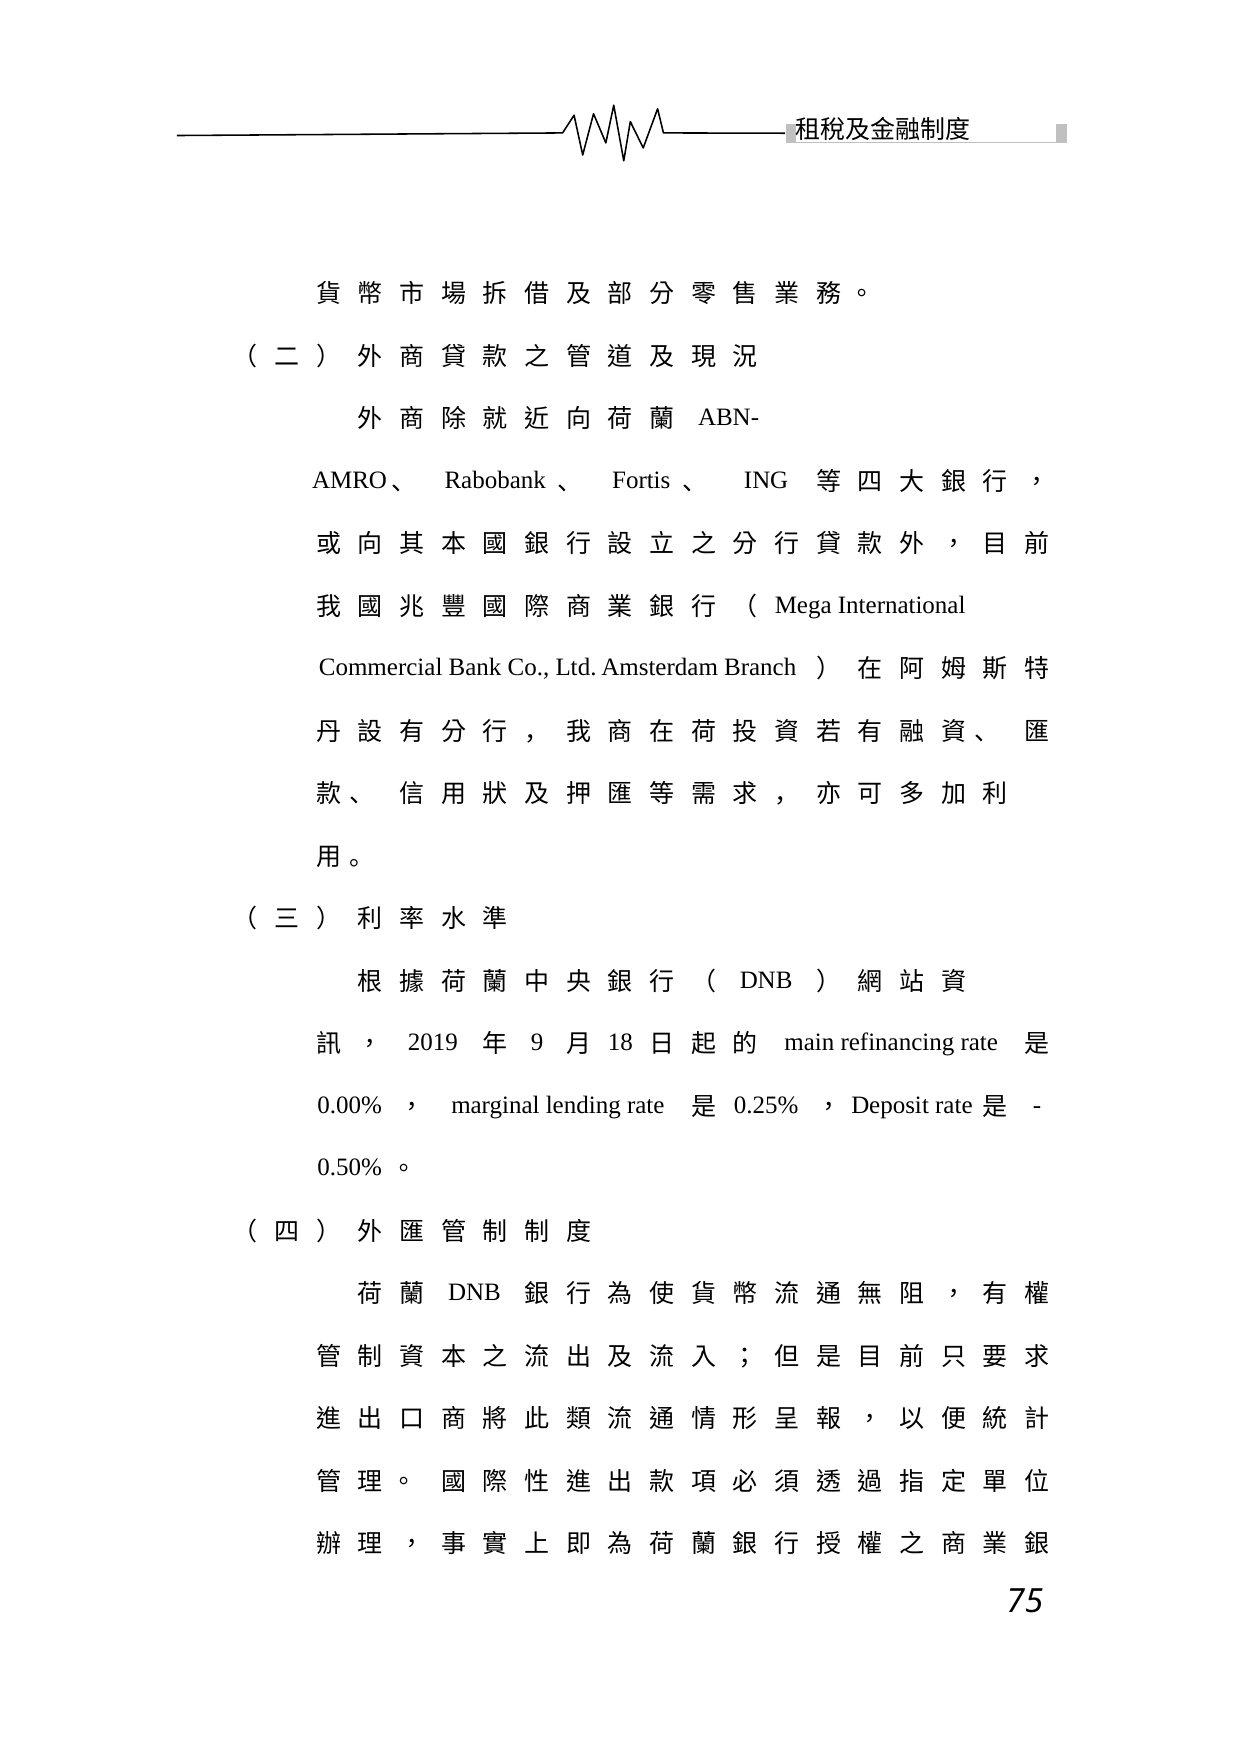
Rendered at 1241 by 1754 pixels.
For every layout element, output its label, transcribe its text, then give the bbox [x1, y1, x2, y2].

text 貨幣市場拆借及部分零售業務。 [281, 250, 1058, 313]
text 外商除就近向荷蘭ABN-AMRO、Rabobank、Fortis、ING等四大銀行，或向其本國銀行設立之分行貸款外，目前我國兆豐國際商業銀行（Mega International Commercial Bank Co., Ltd. Amsterdam Branch）在阿姆斯特丹設有分行，我商在荷投資若有融資、匯款、信用狀及押匯等需求，亦可多加利用。 [281, 375, 1058, 875]
text 根據荷蘭中央銀行（DNB）網站資訊，2019年9月18日起的main refinancing rate是0.00%，marginal lending rate是0.25%，Deposit rate是-0.50%。 [281, 938, 1058, 1188]
text （四）外匯管制制度 [207, 1188, 1058, 1250]
text 荷蘭DNB銀行為使貨幣流通無阻，有權管制資本之流出及流入；但是目前只要求進出口商將此類流通情形呈報，以便統計管理。國際性進出款項必須透過指定單位辦理，事實上即為荷蘭銀行授權之商業銀 [281, 1250, 1058, 1563]
text （二）外商貸款之管道及現況 [207, 313, 1058, 375]
text （三）利率水準 [207, 875, 1058, 938]
